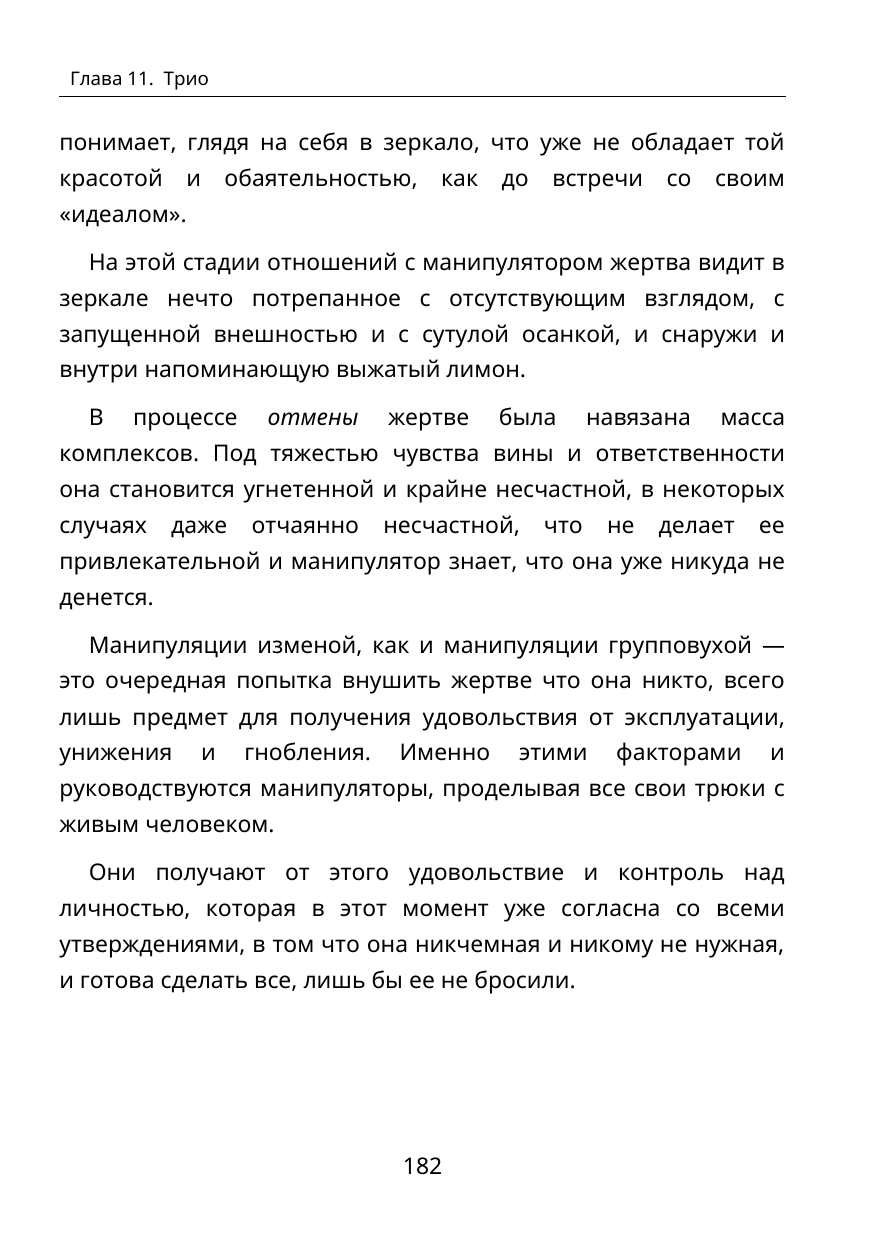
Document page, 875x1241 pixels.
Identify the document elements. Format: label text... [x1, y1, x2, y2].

text Они получают от этого удовольствие и контроль над личностью, которая в этот момент уже согласна со всеми утверждениями, в том что она никчемная и никому не нужная, и готова сделать все, лишь бы ее не бросили. [59, 856, 786, 995]
text В процессе отмены жертве была навязана масса комплексов. Под тяжестью чувства вины и ответственности она становится угнетенной и крайне несчастной, в некоторых случаях даже отчаянно несчастной, что не делает ее привлекательной и манипулятор знает, что она уже никуда не денется. [59, 401, 786, 612]
text На этой стадии отношений с манипулятором жертва видит в зеркале нечто потрепанное с отсутствующим взглядом, с запущенной внешностью и с сутулой осанкой, и снаружи и внутри напоминающую выжатый лимон. [59, 246, 786, 385]
text понимает, глядя на себя в зеркало, что уже не обладает той красотой и обаятельностью, как до встречи со своим «идеалом». [59, 126, 786, 229]
text Манипуляции изменой, как и манипуляции групповухой — это очередная попытка внушить жертве что она никто, всего лишь предмет для получения удовольствия от эксплуатации, унижения и гнобления. Именно этими факторами и руководствуются манипуляторы, проделывая все свои трюки с живым человеком. [59, 628, 786, 839]
